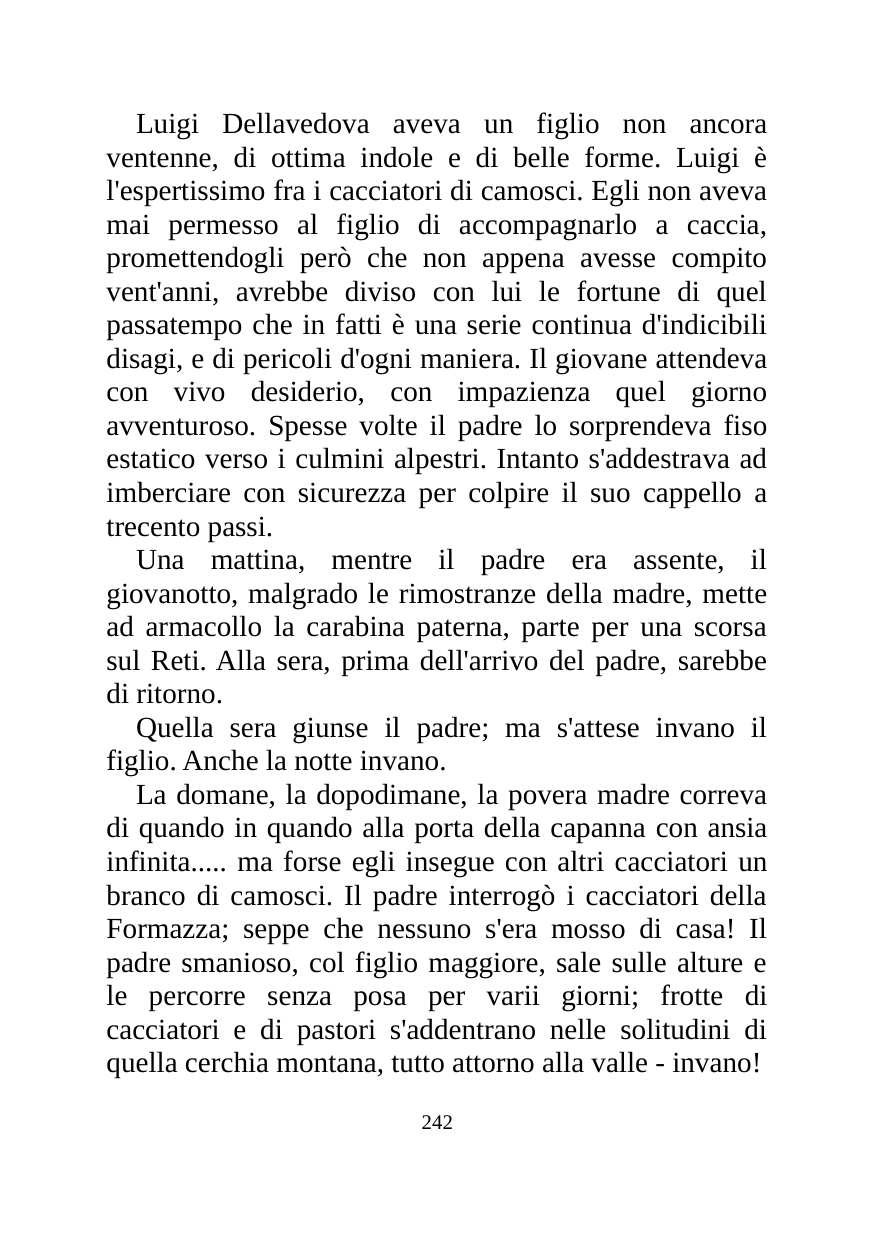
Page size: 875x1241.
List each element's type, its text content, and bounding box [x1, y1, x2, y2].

text Luigi Dellavedova aveva un figlio non ancora ventenne, di ottima indole e di belle forme. Luigi è l'espertissimo fra i cacciatori di camosci. Egli non aveva mai permesso al figlio di accompagnarlo a caccia, promettendogli però che non appena avesse compito vent'anni, avrebbe diviso con lui le fortune di quel passatempo che in fatti è una serie continua d'indicibili disagi, e di pericoli d'ogni maniera. Il giovane attendeva con vivo desiderio, con impazienza quel giorno avventuroso. Spesse volte il padre lo sorprendeva fiso estatico verso i culmini alpestri. Intanto s'addestrava ad imberciare con sicurezza per colpire il suo cappello a trecento passi. [106, 106, 768, 542]
text Una mattina, mentre il padre era assente, il giovanotto, malgrado le rimostranze della madre, mette ad armacollo la carabina paterna, parte per una scorsa sul Reti. Alla sera, prima dell'arrivo del padre, sarebbe di ritorno. [106, 542, 768, 710]
text La domane, la dopodimane, la povera madre correva di quando in quando alla porta della capanna con ansia infinita..... ma forse egli insegue con altri cacciatori un branco di camosci. Il padre interrogò i cacciatori della Formazza; seppe che nessuno s'era mosso di casa! Il padre smanioso, col figlio maggiore, sale sulle alture e le percorre senza posa per varii giorni; frotte di cacciatori e di pastori s'addentrano nelle solitudini di quella cerchia montana, tutto attorno alla valle - invano! [106, 777, 768, 1079]
text Quella sera giunse il padre; ma s'attese invano il figlio. Anche la notte invano. [106, 710, 768, 777]
